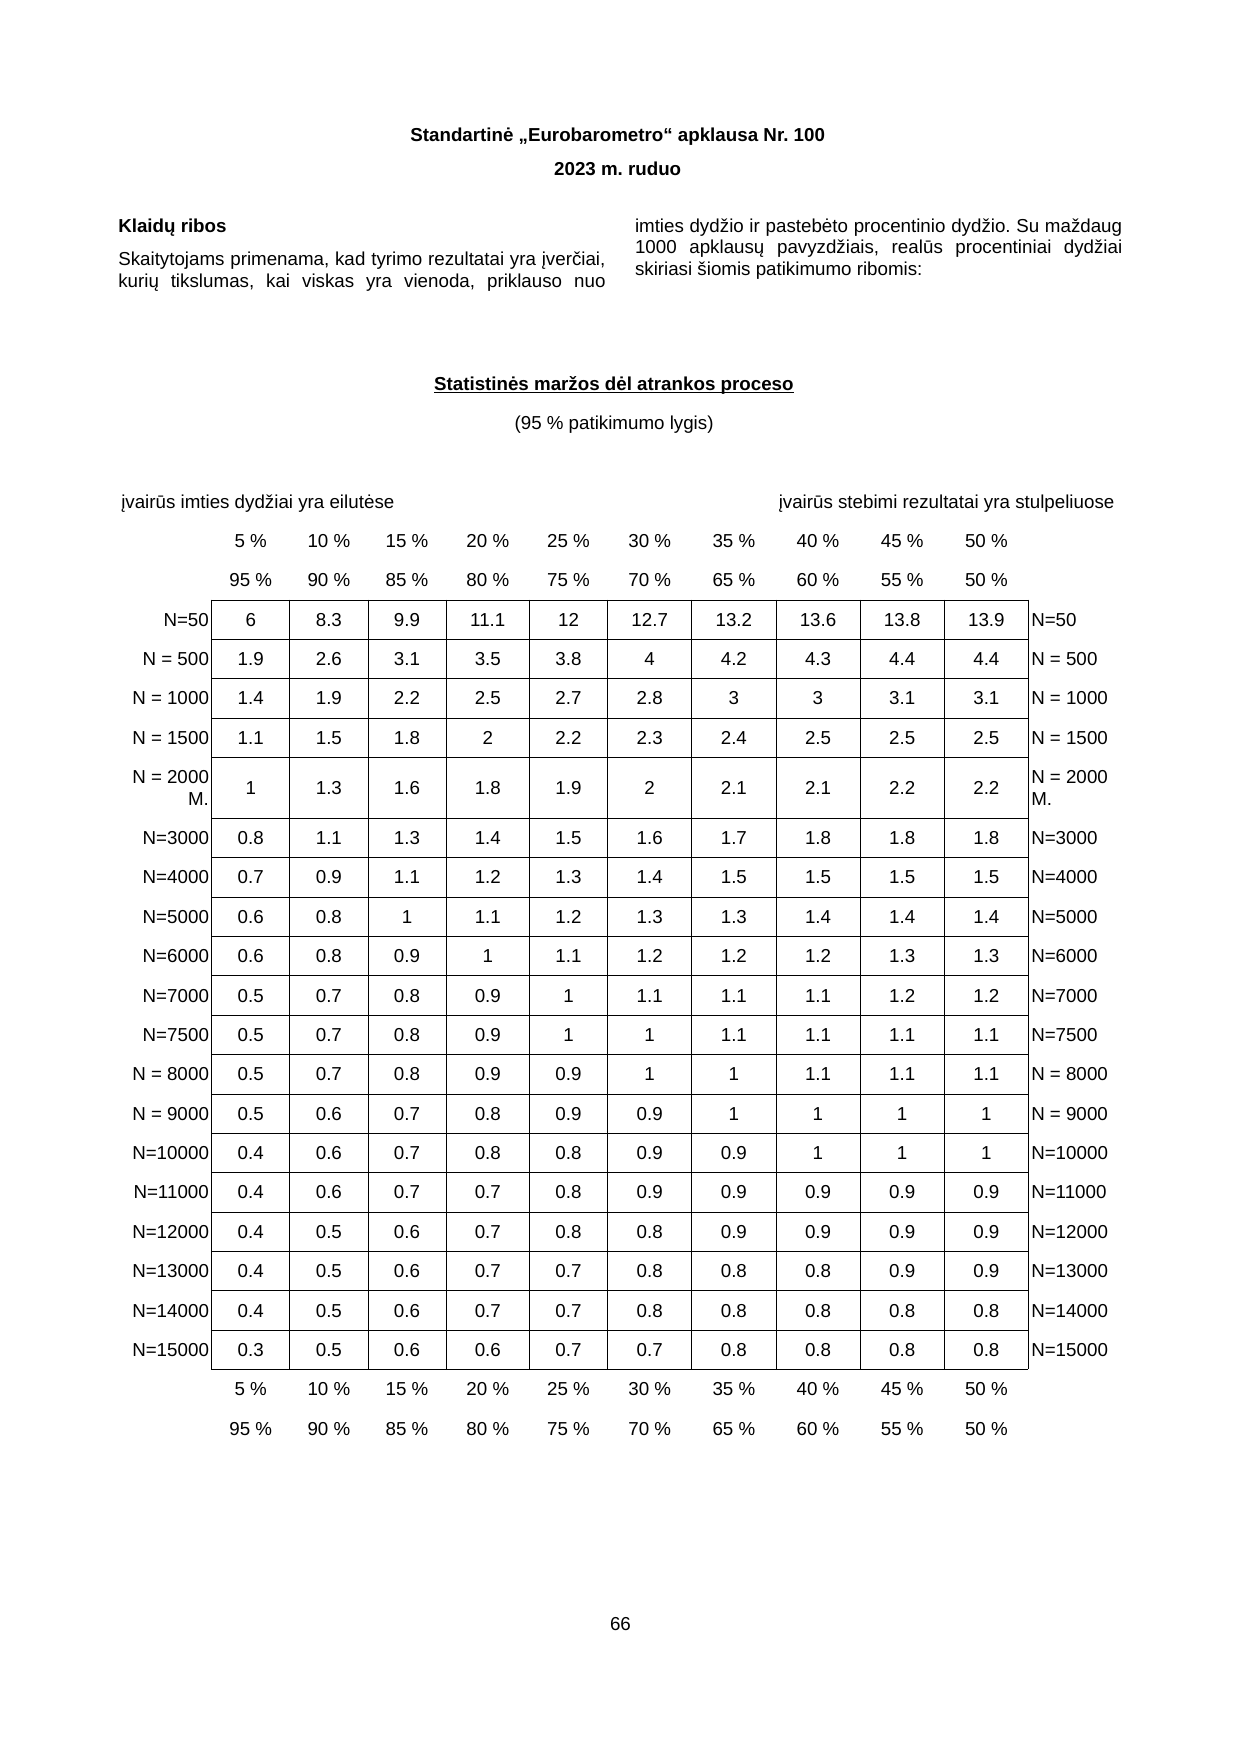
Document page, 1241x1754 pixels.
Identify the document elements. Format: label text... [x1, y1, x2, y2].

table_cell 2,5 [447, 679, 529, 718]
table_cell N=50 [1029, 600, 1122, 639]
table_cell 1,9 [212, 640, 289, 678]
table_cell N=12000 [118, 1212, 211, 1251]
table_cell N = 8000 [118, 1054, 211, 1093]
table_header [118, 364, 211, 403]
table_cell [1028, 1409, 1122, 1448]
table_cell 1,1 [369, 858, 446, 897]
table_cell 70 % [607, 1409, 691, 1448]
table_cell 0,5 [290, 1331, 368, 1369]
table_cell 0,6 [369, 1331, 446, 1369]
table_cell 0,4 [212, 1134, 289, 1172]
table_cell N = 2000 M. [118, 757, 211, 818]
table_cell 1,4 [608, 858, 691, 897]
table_cell 1,1 [608, 976, 691, 1015]
table_cell N=13000 [1029, 1251, 1122, 1290]
table_cell 1,8 [777, 819, 860, 857]
table_cell 4 [608, 640, 691, 678]
table_cell 1,2 [861, 976, 944, 1015]
table_cell [368, 443, 446, 482]
table_cell 0,6 [369, 1252, 446, 1290]
table_cell [211, 403, 289, 442]
table_cell 1 [861, 1095, 944, 1133]
table_cell 4,3 [777, 640, 860, 678]
table_cell 15 % [368, 1370, 446, 1408]
table_cell 4,4 [861, 640, 944, 678]
table_cell 2,3 [608, 719, 691, 757]
table_cell [211, 443, 289, 482]
table_cell 35 % [691, 521, 776, 560]
table_cell 25 % [529, 1370, 607, 1408]
table_cell 0,8 [945, 1291, 1028, 1330]
table_cell N=7000 [118, 975, 211, 1015]
table_cell 0,8 [290, 937, 368, 975]
table_cell 0,8 [530, 1134, 607, 1172]
table_cell 0,8 [608, 1291, 691, 1330]
table_cell N=7500 [118, 1015, 211, 1054]
table_cell 1,8 [861, 819, 944, 857]
table_cell 0,9 [447, 1055, 529, 1093]
table_cell 2,2 [861, 758, 944, 818]
table_cell 11,1 [447, 601, 529, 639]
table_cell 1,2 [945, 976, 1028, 1015]
table_cell 0,7 [447, 1291, 529, 1330]
table_cell 0,6 [290, 1173, 368, 1212]
table_cell 0,9 [945, 1173, 1028, 1212]
table_cell 1,3 [290, 758, 368, 818]
table_cell 50 % [944, 560, 1028, 599]
table_cell [118, 443, 211, 482]
table_cell N=10000 [118, 1133, 211, 1172]
table_cell 1,1 [212, 719, 289, 757]
table_cell 3 [692, 679, 776, 718]
table_cell 0,9 [945, 1213, 1028, 1251]
table_cell 0,7 [530, 1252, 607, 1290]
table_cell 0,7 [290, 1016, 368, 1054]
table_cell 85 % [368, 1409, 446, 1448]
table_cell 2,1 [692, 758, 776, 818]
table_cell 2,5 [945, 719, 1028, 757]
table_cell 3,1 [369, 640, 446, 678]
table_cell 10 % [290, 521, 368, 560]
table_cell [118, 1369, 211, 1408]
table_cell 3,1 [861, 679, 944, 718]
table_cell [118, 1409, 211, 1448]
table_cell 1,7 [692, 819, 776, 857]
table_cell N=12000 [1029, 1212, 1122, 1251]
table_cell 0,8 [212, 819, 289, 857]
table_cell 2,1 [777, 758, 860, 818]
table_header [290, 364, 368, 403]
table_cell (95 % patikimumo lygis) [368, 403, 860, 442]
table_cell [290, 403, 368, 442]
table_cell 3,5 [447, 640, 529, 678]
table_cell 13,2 [692, 601, 776, 639]
table_cell 1,4 [447, 819, 529, 857]
table_cell 1 [945, 1134, 1028, 1172]
table_cell 1 [692, 1055, 776, 1093]
table_header [211, 364, 289, 403]
table_cell N=11000 [1029, 1172, 1122, 1212]
table_cell N=11000 [118, 1172, 211, 1212]
table_cell 1,1 [692, 976, 776, 1015]
table_cell 0,9 [608, 1095, 691, 1133]
table_cell 0,8 [777, 1291, 860, 1330]
table_cell [776, 443, 860, 482]
table_cell N=15000 [1029, 1330, 1122, 1369]
table_cell 1,5 [861, 858, 944, 897]
table_cell 0,9 [447, 1016, 529, 1054]
table_cell 0,9 [290, 858, 368, 897]
table_cell 1,8 [369, 719, 446, 757]
table_cell 45 % [860, 521, 944, 560]
table_cell [860, 403, 944, 442]
table_cell 0,9 [692, 1173, 776, 1212]
table_cell 1,5 [945, 858, 1028, 897]
table_cell 20 % [446, 521, 529, 560]
table_cell 40 % [776, 521, 860, 560]
table_cell 2,2 [369, 679, 446, 718]
table_cell 1 [212, 758, 289, 818]
table_cell 30 % [607, 1370, 691, 1408]
text imties dydžio ir pastebėto procentinio dydžio. Su maždaug 1000 apklausų pavyzdžiais, realūs procentiniai dydžiai skiriasi šiomis patikimumo ribomis: [635, 214, 1122, 279]
table_cell 1,1 [861, 1016, 944, 1054]
table_cell 90 % [290, 560, 368, 599]
table_cell 1,8 [945, 819, 1028, 857]
table_cell 0,9 [369, 937, 446, 975]
table_cell 0,7 [447, 1173, 529, 1212]
table_cell [1028, 521, 1122, 560]
table_cell 0,8 [945, 1331, 1028, 1369]
table_cell N = 9000 [1029, 1094, 1122, 1133]
table_cell 0,4 [212, 1213, 289, 1251]
table_cell 1,5 [290, 719, 368, 757]
table_cell 50 % [944, 521, 1028, 560]
table_cell 2,4 [692, 719, 776, 757]
table_cell 3 [777, 679, 860, 718]
text Klaidų ribos [118, 214, 605, 236]
table_header [1028, 364, 1122, 403]
table_cell 4,2 [692, 640, 776, 678]
table_cell 0,8 [777, 1252, 860, 1290]
table_cell 1,4 [212, 679, 289, 718]
table_cell 0,9 [608, 1134, 691, 1172]
table_cell N=4000 [1029, 857, 1122, 897]
table_cell 85 % [368, 560, 446, 599]
table_cell 0,5 [212, 976, 289, 1015]
table_cell 0,5 [290, 1252, 368, 1290]
table_cell 1 [777, 1095, 860, 1133]
table_cell 45 % [860, 1370, 944, 1408]
table_cell [607, 443, 691, 482]
table_cell 1 [861, 1134, 944, 1172]
table_cell 1,4 [777, 898, 860, 936]
table_cell 4,4 [945, 640, 1028, 678]
table_cell [118, 560, 211, 599]
table_cell 0,8 [692, 1291, 776, 1330]
table_cell 2,7 [530, 679, 607, 718]
table_cell [529, 482, 607, 521]
text Skaitytojams primenama, kad tyrimo rezultatai yra įverčiai, kurių tikslumas, kai viskas yra vienoda, priklauso nuo [118, 248, 605, 291]
table_cell 1,4 [945, 898, 1028, 936]
table_header [944, 364, 1028, 403]
table_cell 1,1 [692, 1016, 776, 1054]
table_cell 1,3 [692, 898, 776, 936]
table_cell N = 8000 [1029, 1054, 1122, 1093]
table_cell 50 % [944, 1370, 1028, 1408]
table_cell 3,1 [945, 679, 1028, 718]
table_cell 0,6 [290, 1134, 368, 1172]
table_cell 13,8 [861, 601, 944, 639]
table_cell 1,9 [290, 679, 368, 718]
table_cell 1,1 [777, 1016, 860, 1054]
table_cell 55 % [860, 560, 944, 599]
table_cell 0,9 [861, 1213, 944, 1251]
table_cell 40 % [776, 1370, 860, 1408]
table_cell 1,1 [530, 937, 607, 975]
table_cell 6 [212, 601, 289, 639]
table_cell 1,2 [447, 858, 529, 897]
table_cell 0,8 [290, 898, 368, 936]
table_cell 1,2 [777, 937, 860, 975]
table_cell 1,1 [945, 1016, 1028, 1054]
table_cell [607, 482, 691, 521]
table_cell 5 % [211, 521, 289, 560]
table_cell N=6000 [118, 936, 211, 975]
table_cell 75 % [529, 560, 607, 599]
table_cell 2,5 [777, 719, 860, 757]
table_cell 0,7 [530, 1291, 607, 1330]
table_cell 60 % [776, 560, 860, 599]
table_cell N=5000 [1029, 897, 1122, 936]
table_cell [446, 482, 529, 521]
table_cell 0,7 [290, 1055, 368, 1093]
table_cell 0,8 [692, 1252, 776, 1290]
table_cell N = 2000 M. [1029, 757, 1122, 818]
table_cell 15 % [368, 521, 446, 560]
table_cell 0,5 [290, 1291, 368, 1330]
table_cell 0,9 [777, 1173, 860, 1212]
table_cell 0,9 [530, 1055, 607, 1093]
table_cell N=5000 [118, 897, 211, 936]
table_cell 0,6 [369, 1213, 446, 1251]
table_cell 1,8 [447, 758, 529, 818]
table_cell 1,1 [447, 898, 529, 936]
table_cell 80 % [446, 1409, 529, 1448]
table_cell 12 [530, 601, 607, 639]
table_cell 25 % [529, 521, 607, 560]
table_cell [691, 443, 776, 482]
table_cell 0,9 [861, 1252, 944, 1290]
table_cell N=3000 [1029, 818, 1122, 857]
table_cell 75 % [529, 1409, 607, 1448]
table_cell 9,9 [369, 601, 446, 639]
table_cell 1 [530, 976, 607, 1015]
table_cell 0,8 [530, 1213, 607, 1251]
table_cell N=13000 [118, 1251, 211, 1290]
table_cell 1 [777, 1134, 860, 1172]
table_cell 10 % [290, 1370, 368, 1408]
table_cell 1 [945, 1095, 1028, 1133]
table_cell 2 [608, 758, 691, 818]
table_cell 13,6 [777, 601, 860, 639]
table_cell 1,3 [861, 937, 944, 975]
table_cell 2 [447, 719, 529, 757]
table_cell 35 % [691, 1370, 776, 1408]
table_cell 0,9 [861, 1173, 944, 1212]
table_cell N=15000 [118, 1330, 211, 1369]
table_cell N = 1500 [1029, 718, 1122, 757]
table_cell N=10000 [1029, 1133, 1122, 1172]
table_cell 0,4 [212, 1291, 289, 1330]
table_cell [118, 521, 211, 560]
table_cell 0,8 [369, 1055, 446, 1093]
table_cell 0,6 [369, 1291, 446, 1330]
table_cell N=7000 [1029, 975, 1122, 1015]
table_cell 0,8 [369, 976, 446, 1015]
table_cell 65 % [691, 1409, 776, 1448]
table_cell N = 1000 [1029, 678, 1122, 718]
table_cell 0,8 [861, 1291, 944, 1330]
table_cell 0,5 [212, 1016, 289, 1054]
table_cell 0,8 [777, 1331, 860, 1369]
table_cell 1,6 [608, 819, 691, 857]
table_cell 0,8 [608, 1213, 691, 1251]
table_cell 0,7 [369, 1173, 446, 1212]
table_cell 0,6 [290, 1095, 368, 1133]
table_cell 0,8 [447, 1134, 529, 1172]
table_cell 0,6 [447, 1331, 529, 1369]
table_cell 0,7 [290, 976, 368, 1015]
table_cell 3,8 [530, 640, 607, 678]
table_cell N = 500 [118, 639, 211, 678]
table_cell [446, 443, 529, 482]
table_cell 0,5 [212, 1095, 289, 1133]
table_cell 20 % [446, 1370, 529, 1408]
table_cell 13,9 [945, 601, 1028, 639]
table_cell 0,9 [777, 1213, 860, 1251]
table_cell [529, 443, 607, 482]
table_cell 0,7 [447, 1213, 529, 1251]
table_cell 0,9 [608, 1173, 691, 1212]
table_cell N = 1500 [118, 718, 211, 757]
table_cell 1,1 [290, 819, 368, 857]
table_cell 0,7 [447, 1252, 529, 1290]
table_cell [1028, 403, 1122, 442]
table_cell 0,8 [530, 1173, 607, 1212]
table_cell 90 % [290, 1409, 368, 1448]
table_cell [944, 443, 1028, 482]
table_cell 0,7 [369, 1095, 446, 1133]
table_cell 0,7 [530, 1331, 607, 1369]
table_cell 2,2 [945, 758, 1028, 818]
table_cell 1,5 [530, 819, 607, 857]
table_cell 0,9 [447, 976, 529, 1015]
table_cell 0,3 [212, 1331, 289, 1369]
table_cell 1,1 [861, 1055, 944, 1093]
table_cell 1,5 [777, 858, 860, 897]
table_cell N=14000 [118, 1290, 211, 1330]
table_cell 1 [692, 1095, 776, 1133]
table_cell 2,6 [290, 640, 368, 678]
table_cell 0,4 [212, 1252, 289, 1290]
table_cell 1,3 [608, 898, 691, 936]
table_cell N=6000 [1029, 936, 1122, 975]
table_cell [118, 403, 211, 442]
table_cell 0,5 [290, 1213, 368, 1251]
table_cell 0,8 [692, 1331, 776, 1369]
table_cell 8,3 [290, 601, 368, 639]
table_cell 0,8 [369, 1016, 446, 1054]
table_cell 0,8 [608, 1252, 691, 1290]
table_cell 1,3 [945, 937, 1028, 975]
table_cell 0,4 [212, 1173, 289, 1212]
table_cell 5 % [211, 1370, 289, 1408]
table_cell N=7500 [1029, 1015, 1122, 1054]
table_cell [1028, 1369, 1122, 1408]
table_cell [1028, 443, 1122, 482]
table_cell 60 % [776, 1409, 860, 1448]
table_cell 70 % [607, 560, 691, 599]
table_cell 1,2 [608, 937, 691, 975]
table_cell 1 [530, 1016, 607, 1054]
table_cell [691, 482, 776, 521]
table_cell įvairūs imties dydžiai yra eilutėse [118, 482, 446, 521]
table_cell N = 500 [1029, 639, 1122, 678]
table_cell 0,8 [447, 1095, 529, 1133]
table_cell 1 [447, 937, 529, 975]
table_cell 1,6 [369, 758, 446, 818]
table_cell 1,2 [692, 937, 776, 975]
table_cell 1,3 [530, 858, 607, 897]
table_cell įvairūs stebimi rezultatai yra stulpeliuose [776, 482, 1122, 521]
table_cell 1 [608, 1016, 691, 1054]
table_cell 1,2 [530, 898, 607, 936]
table_cell 1,1 [777, 1055, 860, 1093]
table_cell N=3000 [118, 818, 211, 857]
table_header [860, 364, 944, 403]
table_cell 0,9 [530, 1095, 607, 1133]
table_cell 0,6 [212, 937, 289, 975]
table_cell 0,9 [692, 1134, 776, 1172]
table_cell 80 % [446, 560, 529, 599]
table_cell 65 % [691, 560, 776, 599]
table_cell N = 9000 [118, 1094, 211, 1133]
table_cell 0,9 [692, 1213, 776, 1251]
table_header Statistinės maržos dėl atrankos proceso [368, 364, 860, 403]
table_cell 0,6 [212, 898, 289, 936]
table_cell 0,5 [212, 1055, 289, 1093]
table_cell 1,9 [530, 758, 607, 818]
table_cell [1028, 560, 1122, 599]
table_cell 0,7 [212, 858, 289, 897]
table_cell 55 % [860, 1409, 944, 1448]
table_cell 95 % [211, 1409, 289, 1448]
table_cell 1,1 [945, 1055, 1028, 1093]
table_cell 0,7 [369, 1134, 446, 1172]
table_cell N=14000 [1029, 1290, 1122, 1330]
table_cell 95 % [211, 560, 289, 599]
table_cell 2,5 [861, 719, 944, 757]
table_cell [944, 403, 1028, 442]
table_cell 1,5 [692, 858, 776, 897]
table_cell N=50 [118, 600, 211, 639]
table_cell 0,8 [861, 1331, 944, 1369]
table_cell 1,3 [369, 819, 446, 857]
table_cell 1 [608, 1055, 691, 1093]
table_cell 0,7 [608, 1331, 691, 1369]
table_cell N=4000 [118, 857, 211, 897]
table_cell 0,9 [945, 1252, 1028, 1290]
table_cell 12,7 [608, 601, 691, 639]
table_cell 2,2 [530, 719, 607, 757]
table_cell [290, 443, 368, 482]
table_cell 50 % [944, 1409, 1028, 1448]
table_cell 1 [369, 898, 446, 936]
table_cell 1,1 [777, 976, 860, 1015]
table_cell 30 % [607, 521, 691, 560]
table_cell [860, 443, 944, 482]
table_cell 1,4 [861, 898, 944, 936]
table_cell N = 1000 [118, 678, 211, 718]
table_cell 2,8 [608, 679, 691, 718]
